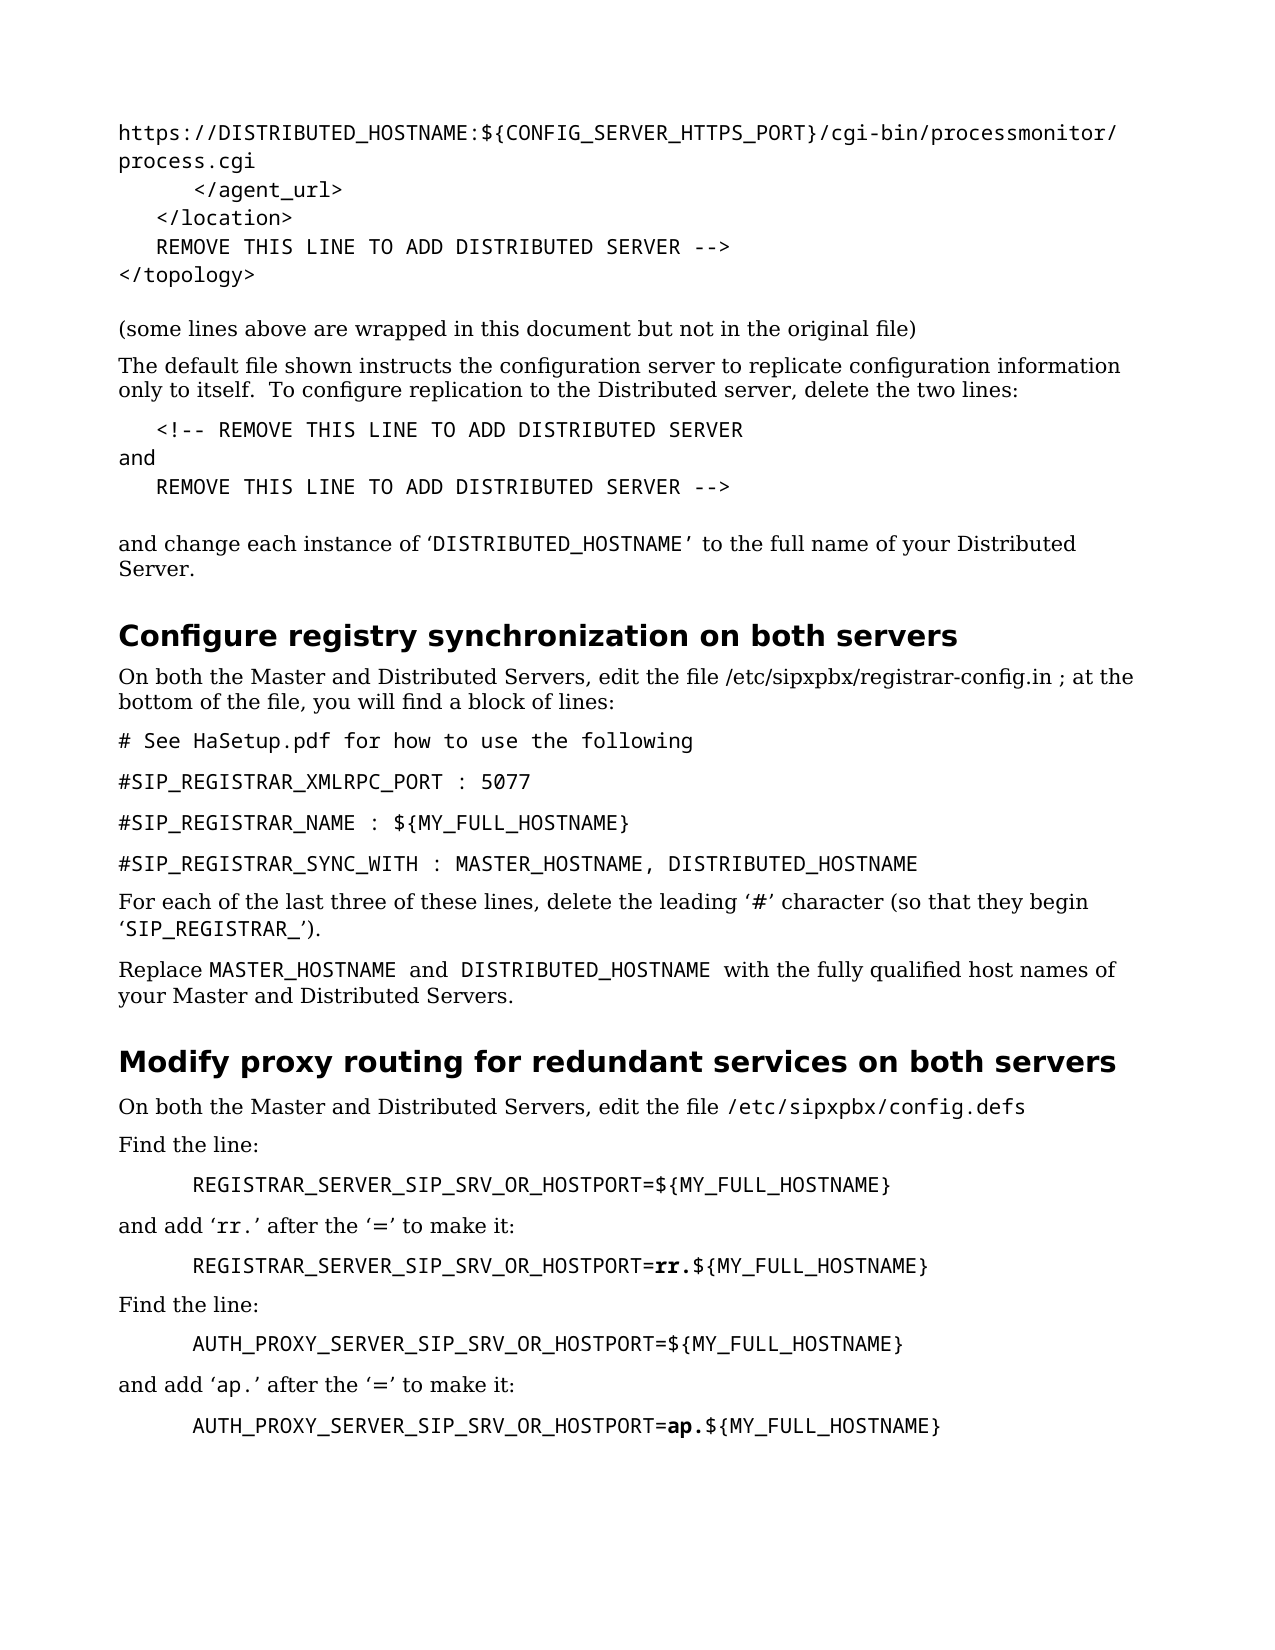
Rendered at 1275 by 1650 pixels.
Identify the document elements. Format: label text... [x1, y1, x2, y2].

text </topology> [118, 260, 1157, 289]
text On both the Master and Distributed Servers, edit the file /etc/sipxpbx/config.defs [118, 1092, 1157, 1121]
text Find the line: [118, 1293, 1157, 1317]
text Find the line: [118, 1133, 1157, 1157]
text (some lines above are wrapped in this document but not in the original file) [118, 317, 1157, 341]
text <!-- REMOVE THIS LINE TO ADD DISTRIBUTED SERVER [118, 415, 1157, 443]
text https://DISTRIBUTED_HOSTNAME:${CONFIG_SERVER_HTTPS_PORT}/cgi-bin/processmonitor/process.cgi [118, 118, 1157, 175]
text </agent_url> [118, 175, 1157, 203]
text # See HaSetup.pdf for how to use the following [118, 726, 1157, 755]
text AUTH_PROXY_SERVER_SIP_SRV_OR_HOSTPORT=${MY_FULL_HOSTNAME} [192, 1329, 1157, 1358]
text #SIP_REGISTRAR_XMLRPC_PORT : 5077 [118, 767, 1157, 796]
text </location> [118, 203, 1157, 232]
text and [118, 443, 1157, 472]
text AUTH_PROXY_SERVER_SIP_SRV_OR_HOSTPORT=ap.${MY_FULL_HOSTNAME} [192, 1411, 1157, 1440]
text and add ‘rr.’ after the ‘=’ to make it: [118, 1211, 1157, 1239]
subtitle Configure registry synchronization on both servers [118, 619, 1157, 653]
text #SIP_REGISTRAR_SYNC_WITH : MASTER_HOSTNAME, DISTRIBUTED_HOSTNAME [118, 849, 1157, 878]
text REMOVE THIS LINE TO ADD DISTRIBUTED SERVER --> [118, 232, 1157, 260]
text Replace MASTER_HOSTNAME and DISTRIBUTED_HOSTNAME with the fully qualified host names of your Master and Distributed Servers. [118, 955, 1157, 1008]
text REMOVE THIS LINE TO ADD DISTRIBUTED SERVER --> [118, 472, 1157, 500]
text REGISTRAR_SERVER_SIP_SRV_OR_HOSTPORT=rr.${MY_FULL_HOSTNAME} [192, 1252, 1157, 1280]
text The default file shown instructs the configuration server to replicate configuration information only to itself. To configure replication to the Distributed server, delete the two lines: [118, 354, 1157, 402]
text and change each instance of ‘DISTRIBUTED_HOSTNAME’ to the full name of your Distributed Server. [118, 529, 1157, 581]
text and add ‘ap.’ after the ‘=’ to make it: [118, 1370, 1157, 1399]
text For each of the last three of these lines, delete the leading ‘#’ character (so that they begin ‘SIP_REGISTRAR_’). [118, 890, 1157, 943]
text REGISTRAR_SERVER_SIP_SRV_OR_HOSTPORT=${MY_FULL_HOSTNAME} [192, 1170, 1157, 1198]
text On both the Master and Distributed Servers, edit the file /etc/sipxpbx/registrar-config.in ; at the bottom of the file, you will find a block of lines: [118, 665, 1157, 714]
subtitle Modify proxy routing for redundant services on both servers [118, 1046, 1157, 1079]
text #SIP_REGISTRAR_NAME : ${MY_FULL_HOSTNAME} [118, 808, 1157, 837]
